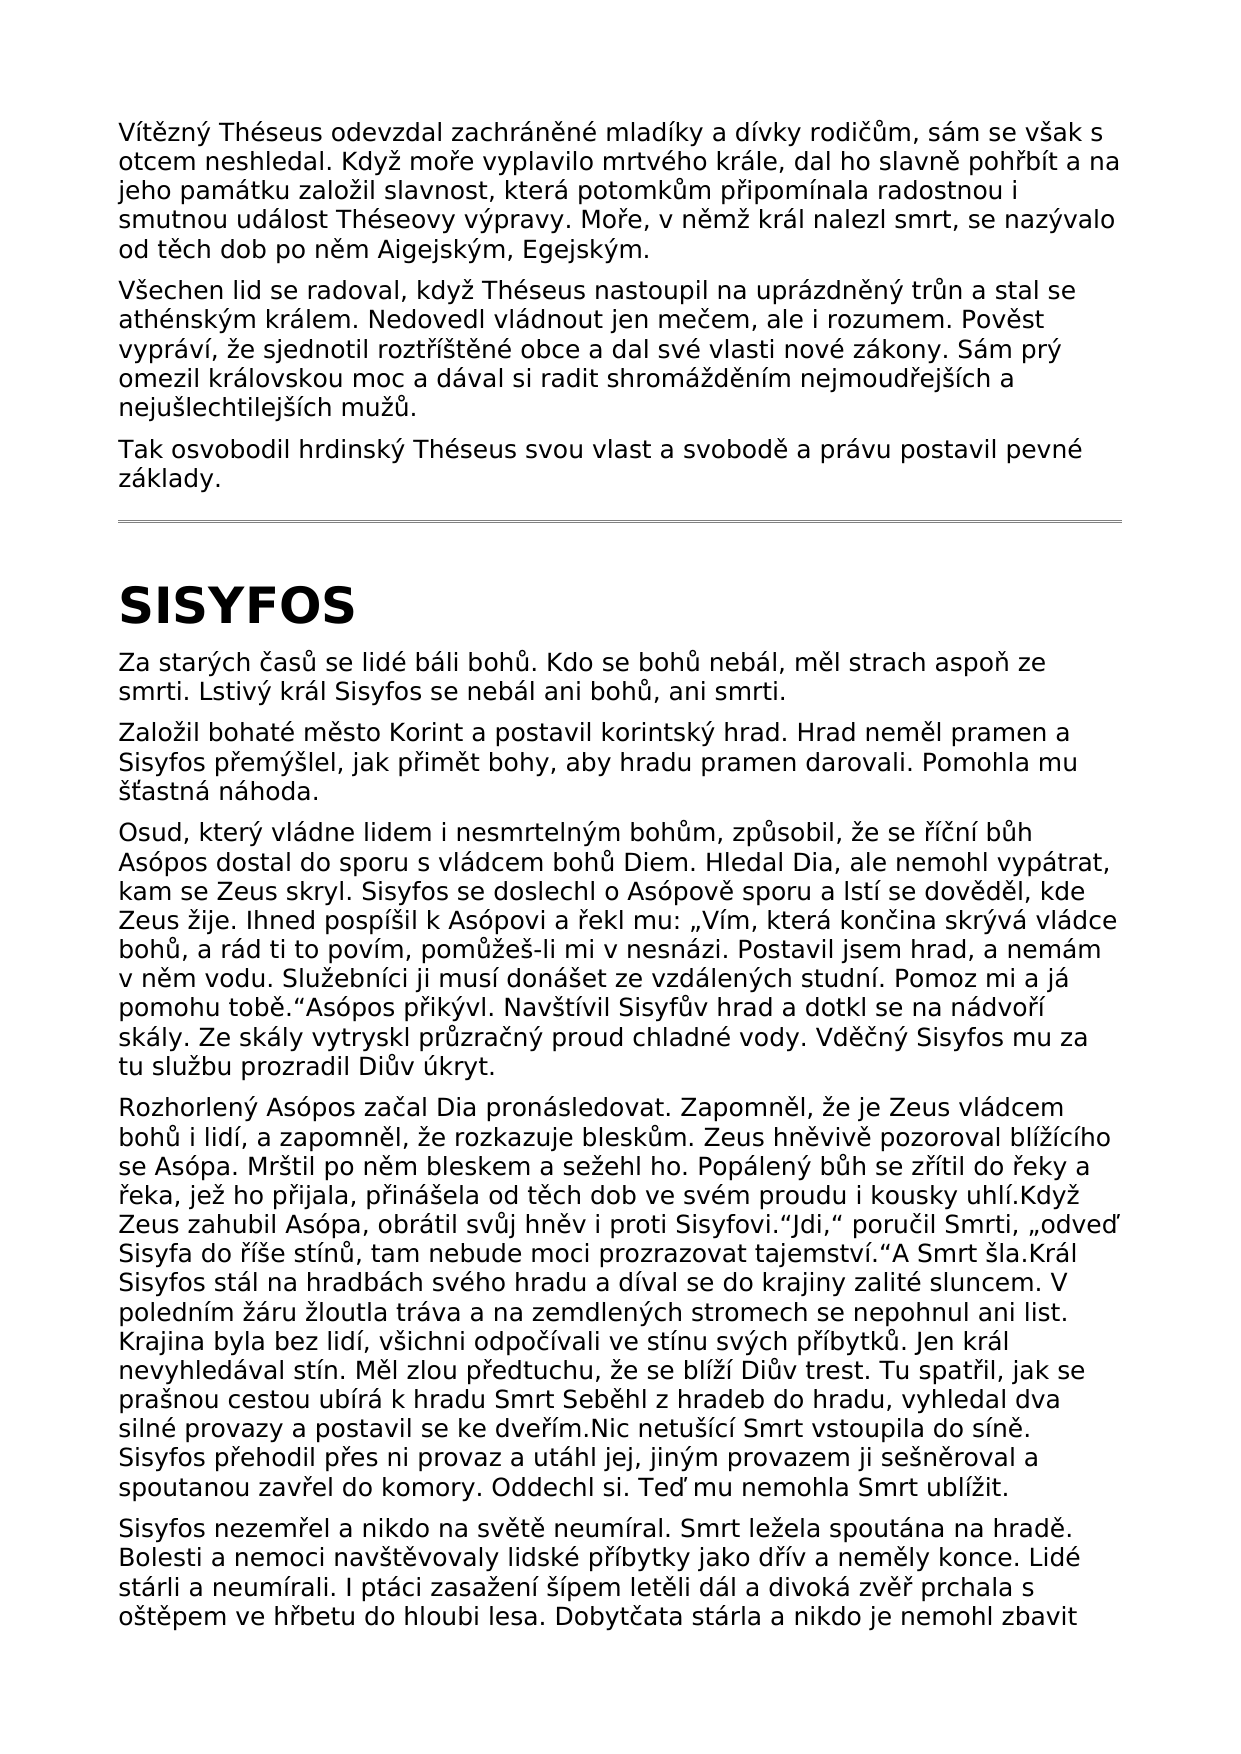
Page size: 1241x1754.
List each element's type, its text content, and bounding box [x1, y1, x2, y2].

text Vítězný Théseus odevzdal zachráněné mladíky a dívky rodičům, sám se však s otcem neshledal. Když moře vyplavilo mrtvého krále, dal ho slavně pohřbít a na jeho památku založil slavnost, která potomkům připomínala radostnou i smutnou událost Théseovy výpravy. Moře, v němž král nalezl smrt, se nazývalo od těch dob po něm Aigejským, Egejským. [118, 118, 1122, 264]
text Osud, který vládne lidem i nesmrtelným bohům, způsobil, že se říční bůh Asópos dostal do sporu s vládcem bohů Diem. Hledal Dia, ale nemohl vypátrat, kam se Zeus skryl. Sisyfos se doslechl o Asópově sporu a lstí se dověděl, kde Zeus žije. Ihned pospíšil k Asópovi a řekl mu: „Vím, která končina skrývá vládce bohů, a rád ti to povím, pomůžeš-li mi v nesnázi. Postavil jsem hrad, a nemám v něm vodu. Služebníci ji musí donášet ze vzdálených studní. Pomoz mi a já pomohu tobě.“Asópos přikývl. Navštívil Sisyfův hrad a dotkl se na nádvoří skály. Ze skály vytryskl průzračný proud chladné vody. Vděčný Sisyfos mu za tu službu prozradil Diův úkryt. [118, 818, 1122, 1081]
text Za starých časů se lidé báli bohů. Kdo se bohů nebál, měl strach aspoň ze smrti. Lstivý král Sisyfos se nebál ani bohů, ani smrti. [118, 648, 1122, 706]
subtitle SISYFOS [118, 577, 1122, 635]
text Založil bohaté město Korint a postavil korintský hrad. Hrad neměl pramen a Sisyfos přemýšlel, jak přimět bohy, aby hradu pramen darovali. Pomohla mu šťastná náhoda. [118, 718, 1122, 806]
text Všechen lid se radoval, když Théseus nastoupil na uprázdněný trůn a stal se athénským králem. Nedovedl vládnout jen mečem, ale i rozumem. Pověst vypráví, že sjednotil roztříštěné obce a dal své vlasti nové zákony. Sám prý omezil královskou moc a dával si radit shromážděním nejmoudřejších a nejušlechtilejších mužů. [118, 276, 1122, 422]
text Tak osvobodil hrdinský Théseus svou vlast a svobodě a právu postavil pevné základy. [118, 435, 1122, 493]
text Rozhorlený Asópos začal Dia pronásledovat. Zapomněl, že je Zeus vládcem bohů i lidí, a zapomněl, že rozkazuje bleskům. Zeus hněvivě pozoroval blížícího se Asópa. Mrštil po něm bleskem a sežehl ho. Popálený bůh se zřítil do řeky a řeka, jež ho přijala, přinášela od těch dob ve svém proudu i kousky uhlí.Když Zeus zahubil Asópa, obrátil svůj hněv i proti Sisyfovi.“Jdi,“ poručil Smrti, „odveď Sisyfa do říše stínů, tam nebude moci prozrazovat tajemství.“A Smrt šla.Král Sisyfos stál na hradbách svého hradu a díval se do krajiny zalité sluncem. V poledním žáru žloutla tráva a na zemdlených stromech se nepohnul ani list. Krajina byla bez lidí, všichni odpočívali ve stínu svých příbytků. Jen král nevyhledával stín. Měl zlou předtuchu, že se blíží Diův trest. Tu spatřil, jak se prašnou cestou ubírá k hradu Smrt Seběhl z hradeb do hradu, vyhledal dva silné provazy a postavil se ke dveřím.Nic netušící Smrt vstoupila do síně. Sisyfos přehodil přes ni provaz a utáhl jej, jiným provazem ji sešněroval a spoutanou zavřel do komory. Oddechl si. Teď mu nemohla Smrt ublížit. [118, 1093, 1122, 1502]
text Sisyfos nezemřel a nikdo na světě neumíral. Smrt ležela spoutána na hradě. Bolesti a nemoci navštěvovaly lidské příbytky jako dřív a neměly konce. Lidé stárli a neumírali. I ptáci zasažení šípem letěli dál a divoká zvěř prchala s oštěpem ve hřbetu do hloubi lesa. Dobytčata stárla a nikdo je nemohl zbavit [118, 1514, 1122, 1631]
